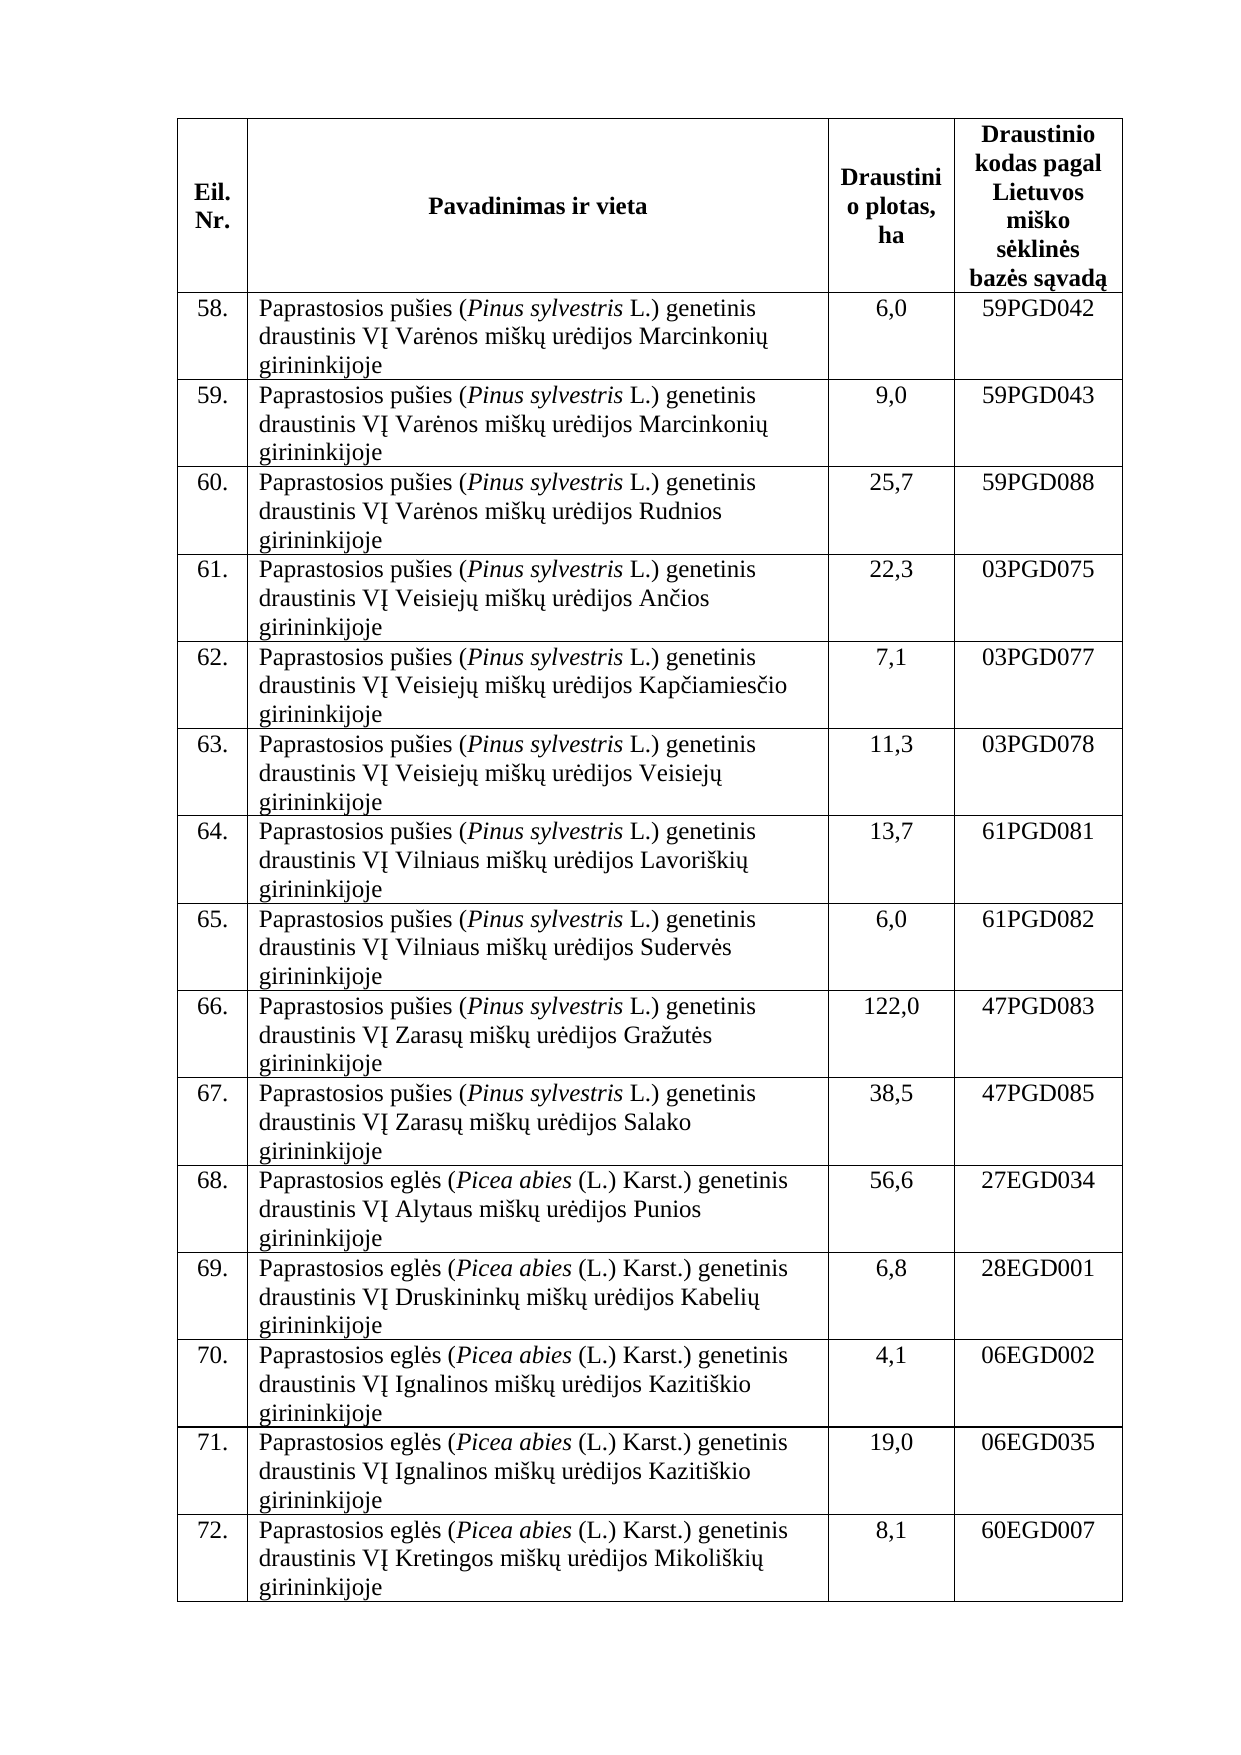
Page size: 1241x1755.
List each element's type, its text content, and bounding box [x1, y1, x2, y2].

table_cell 19,0 [829, 1428, 954, 1514]
table_cell 27EGD034 [955, 1166, 1122, 1252]
table_cell 64. [178, 816, 247, 903]
table_cell Paprastosios pušies (Pinus sylvestris L.) genetinis draustinis VĮ Varėnos miškų urėdijos Marcinkonių girininkijoje [248, 293, 828, 379]
table_cell 60. [178, 467, 247, 553]
table_cell 8,1 [829, 1515, 954, 1601]
table_cell 71. [178, 1428, 247, 1514]
table_cell 59. [178, 380, 247, 466]
table_cell Paprastosios pušies (Pinus sylvestris L.) genetinis draustinis VĮ Veisiejų miškų urėdijos Veisiejų girininkijoje [248, 729, 828, 815]
table_cell 6,0 [829, 904, 954, 990]
table_cell 58. [178, 293, 247, 379]
table_cell 6,0 [829, 293, 954, 379]
table_cell 03PGD075 [955, 555, 1122, 641]
table_cell 72. [178, 1515, 247, 1601]
table_cell 63. [178, 729, 247, 815]
table_cell 22,3 [829, 555, 954, 641]
table_cell 61PGD082 [955, 904, 1122, 990]
table_cell 4,1 [829, 1340, 954, 1426]
table_cell 61PGD081 [955, 816, 1122, 903]
table_cell Paprastosios pušies (Pinus sylvestris L.) genetinis draustinis VĮ Varėnos miškų urėdijos Rudnios girininkijoje [248, 467, 828, 553]
table_cell Paprastosios pušies (Pinus sylvestris L.) genetinis draustinis VĮ Vilniaus miškų urėdijos Lavoriškių girininkijoje [248, 816, 828, 903]
table_cell 47PGD083 [955, 991, 1122, 1077]
table_header Eil. Nr. [178, 119, 247, 292]
table_cell 25,7 [829, 467, 954, 553]
table_cell 11,3 [829, 729, 954, 815]
table_cell 6,8 [829, 1253, 954, 1339]
table_cell 62. [178, 642, 247, 728]
table_cell 06EGD002 [955, 1340, 1122, 1426]
table_cell 61. [178, 555, 247, 641]
table_header Draustinio kodas pagal Lietuvos miško sėklinės bazės sąvadą [955, 119, 1122, 292]
table_cell 38,5 [829, 1078, 954, 1164]
table_cell 68. [178, 1166, 247, 1252]
table_cell Paprastosios eglės (Picea abies (L.) Karst.) genetinis draustinis VĮ Ignalinos miškų urėdijos Kazitiškio girininkijoje [248, 1340, 828, 1426]
table_cell 65. [178, 904, 247, 990]
table_cell 06EGD035 [955, 1428, 1122, 1514]
table_cell Paprastosios eglės (Picea abies (L.) Karst.) genetinis draustinis VĮ Druskininkų miškų urėdijos Kabelių girininkijoje [248, 1253, 828, 1339]
table_cell 03PGD078 [955, 729, 1122, 815]
table_header Pavadinimas ir vieta [248, 119, 828, 292]
table_cell 122,0 [829, 991, 954, 1077]
table_cell 9,0 [829, 380, 954, 466]
table_cell 56,6 [829, 1166, 954, 1252]
table_cell 66. [178, 991, 247, 1077]
table_cell Paprastosios pušies (Pinus sylvestris L.) genetinis draustinis VĮ Veisiejų miškų urėdijos Ančios girininkijoje [248, 555, 828, 641]
table_cell 28EGD001 [955, 1253, 1122, 1339]
table_cell 59PGD043 [955, 380, 1122, 466]
table_cell 47PGD085 [955, 1078, 1122, 1164]
table_cell 70. [178, 1340, 247, 1426]
table_cell Paprastosios pušies (Pinus sylvestris L.) genetinis draustinis VĮ Veisiejų miškų urėdijos Kapčiamiesčio girininkijoje [248, 642, 828, 728]
table_cell Paprastosios pušies (Pinus sylvestris L.) genetinis draustinis VĮ Zarasų miškų urėdijos Gražutės girininkijoje [248, 991, 828, 1077]
table_header Draustinio plotas, ha [829, 119, 954, 292]
table_cell 69. [178, 1253, 247, 1339]
table_cell 13,7 [829, 816, 954, 903]
table_cell 7,1 [829, 642, 954, 728]
table_cell Paprastosios pušies (Pinus sylvestris L.) genetinis draustinis VĮ Zarasų miškų urėdijos Salako girininkijoje [248, 1078, 828, 1164]
table_cell 59PGD042 [955, 293, 1122, 379]
table_cell 03PGD077 [955, 642, 1122, 728]
table_cell Paprastosios eglės (Picea abies (L.) Karst.) genetinis draustinis VĮ Kretingos miškų urėdijos Mikoliškių girininkijoje [248, 1515, 828, 1601]
table_cell Paprastosios pušies (Pinus sylvestris L.) genetinis draustinis VĮ Vilniaus miškų urėdijos Sudervės girininkijoje [248, 904, 828, 990]
table_cell Paprastosios eglės (Picea abies (L.) Karst.) genetinis draustinis VĮ Ignalinos miškų urėdijos Kazitiškio girininkijoje [248, 1428, 828, 1514]
table_cell Paprastosios eglės (Picea abies (L.) Karst.) genetinis draustinis VĮ Alytaus miškų urėdijos Punios girininkijoje [248, 1166, 828, 1252]
table_cell 67. [178, 1078, 247, 1164]
table_cell Paprastosios pušies (Pinus sylvestris L.) genetinis draustinis VĮ Varėnos miškų urėdijos Marcinkonių girininkijoje [248, 380, 828, 466]
table_cell 59PGD088 [955, 467, 1122, 553]
table_cell 60EGD007 [955, 1515, 1122, 1601]
